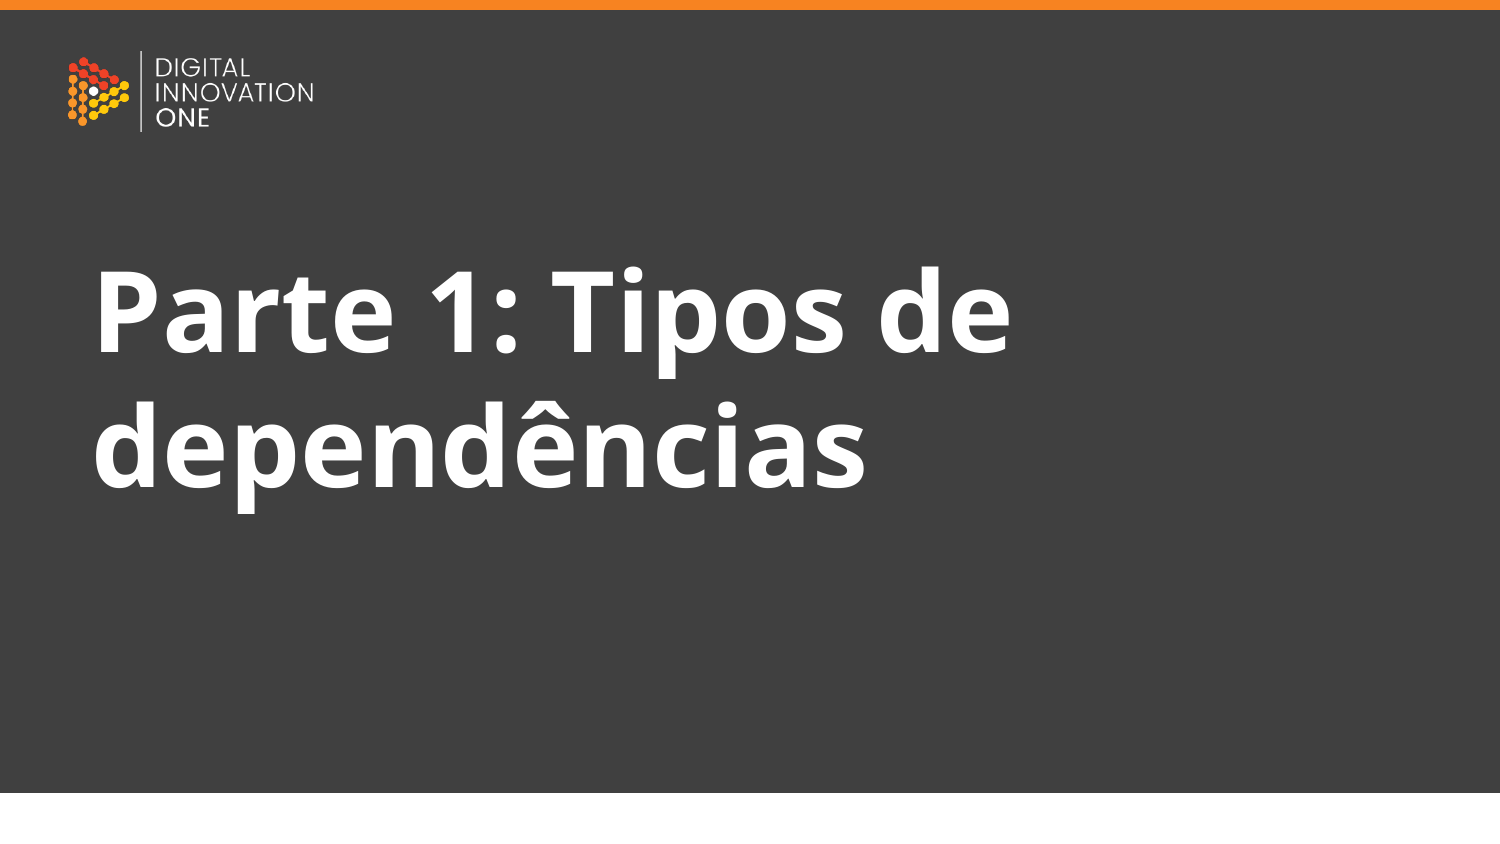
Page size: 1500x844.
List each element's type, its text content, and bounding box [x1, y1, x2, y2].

text_box Parte 1: Tipos de dependências [255, 438, 278, 474]
text_box Parte 1: Tipos de dependências [76, 250, 1475, 500]
text_box [0, 0, 1500, 844]
picture [51, 42, 330, 140]
